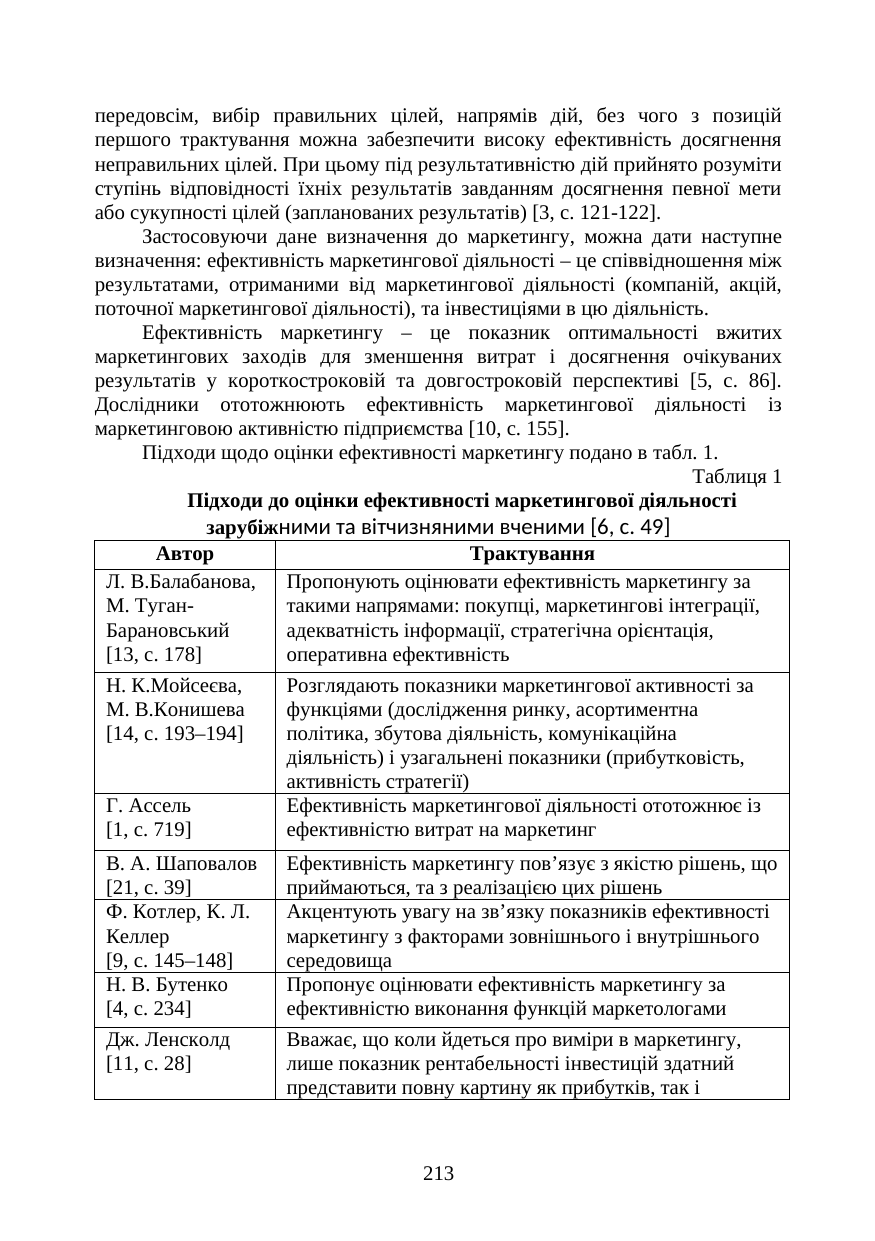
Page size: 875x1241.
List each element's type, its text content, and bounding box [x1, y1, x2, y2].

list передовсім, вибір правильних цілей, напрямів дій, без чого з позицій першого трактування можна забезпечити високу ефективність досягнення неправильних цілей. При цьому під результативністю дій прийнято розуміти ступінь відповідності їхніх результатів завданням досягнення певної мети або сукупності цілей (запланованих результатів) [3, с. 121-122]. [94, 103, 782, 224]
table_cell Вважає, що коли йдеться про виміри в маркетингу, лише показник рентабельності інвестицій здатний представити повну картину як прибутків, так і [276, 1028, 789, 1099]
table_cell Акцентують увагу на зв’язку показників ефективності маркетингу з факторами зовнішнього і внутрішнього середовища [276, 900, 789, 972]
table_cell Розглядають показники маркетингової активності за функціями (дослідження ринку, асортиментна політика, збутова діяльність, комунікаційна діяльність) і узагальнені показники (прибутковість, активність стратегії) [276, 673, 789, 793]
text Таблиця 1 [94, 464, 782, 488]
text Застосовуючи дане визначення до маркетингу, можна дати наступне визначення: ефективність маркетингової діяльності – це співвідношення між результатами, отриманими від маркетингової діяльності (компаній, акцій, поточної маркетингової діяльності), та інвестиціями в цю діяльність. [94, 224, 782, 320]
text Підходи щодо оцінки ефективності маркетингу подано в табл. 1. [94, 440, 782, 464]
table_cell В. А. Шаповалов [21, с. 39] [95, 851, 275, 899]
table_cell Ф. Котлер, К. Л. Келлер [9, с. 145–148] [95, 900, 275, 972]
table_cell Л. В.Балабанова, М. Туган-Барановський [13, с. 178] [95, 570, 275, 672]
table_cell Пропонують оцінювати ефективність маркетингу за такими напрямами: покупці, маркетингові інтеграції, адекватність інформації, стратегічна орієнтація, оперативна ефективність [276, 570, 789, 672]
table_cell Пропонує оцінювати ефективність маркетингу за ефективністю виконання функцій маркетологами [276, 973, 789, 1027]
text Підходи до оцінки ефективності маркетингової діяльності зарубіжними та вітчизняними вченими [6, с. 49] [94, 488, 782, 540]
table_cell Дж. Ленсколд [11, с. 28] [95, 1028, 275, 1099]
table_cell Ефективність маркетингової діяльності ототожнює із ефективністю витрат на маркетинг [276, 794, 789, 850]
table_cell Г. Ассель [1, с. 719] [95, 794, 275, 850]
table_cell Ефективність маркетингу пов’язує з якістю рішень, що приймаються, та з реалізацією цих рішень [276, 851, 789, 899]
table_header Автор [95, 541, 275, 569]
text Ефективність маркетингу – це показник оптимальності вжитих маркетингових заходів для зменшення витрат і досягнення очікуваних результатів у короткостроковій та довгостроковій перспективі [5, с. 86]. Дослідники ототожнюють ефективність маркетингової діяльності із маркетинговою активністю підприємства [10, с. 155]. [94, 320, 782, 440]
table_header Трактування [276, 541, 789, 569]
table_cell Н. К.Мойсеєва, М. В.Конишева [14, с. 193–194] [95, 673, 275, 793]
table_cell Н. В. Бутенко [4, с. 234] [95, 973, 275, 1027]
